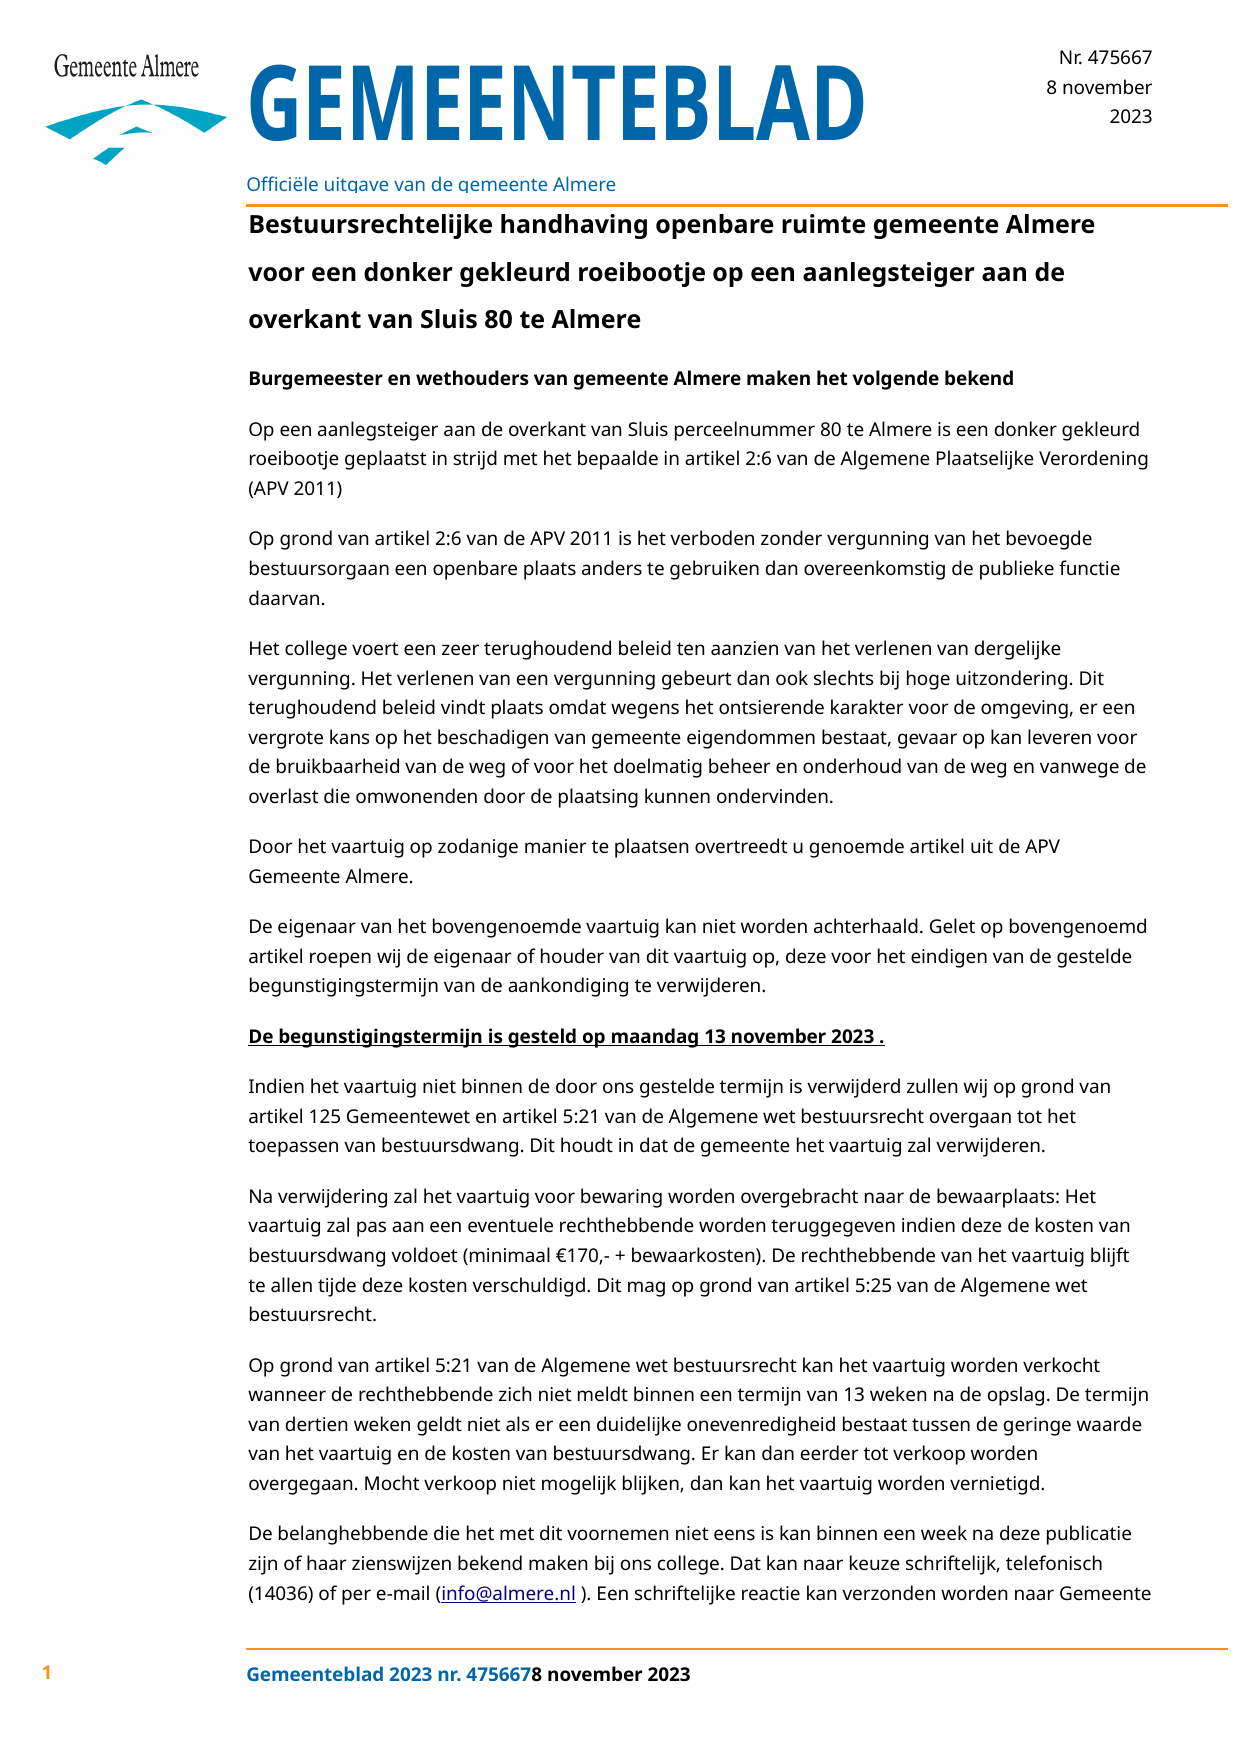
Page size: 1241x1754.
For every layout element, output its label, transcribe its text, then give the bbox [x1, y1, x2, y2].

text Bestuursrechtelijke handhaving openbare ruimte gemeente Almere voor een donker gekleurd roeibootje op een aanlegsteiger aan de overkant van Sluis 80 te Almere [248, 207, 1152, 336]
text Op een aanlegsteiger aan de overkant van Sluis perceelnummer 80 te Almere is een donker gekleurd roeibootje geplaatst in strijd met het bepaalde in artikel 2:6 van de Algemene Plaatselijke Verordening (APV 2011) [248, 416, 1152, 501]
text Indien het vaartuig niet binnen de door ons gestelde termijn is verwijderd zullen wij op grond van artikel 125 Gemeentewet en artikel 5:21 van de Algemene wet bestuursrecht overgaan tot het toepassen van bestuursdwang. Dit houdt in dat de gemeente het vaartuig zal verwijderen. [248, 1073, 1152, 1158]
text Na verwijdering zal het vaartuig voor bewaring worden overgebracht naar de bewaarplaats: Het vaartuig zal pas aan een eventuele rechthebbende worden teruggegeven indien deze de kosten van bestuursdwang voldoet (minimaal €170,- + bewaarkosten). De rechthebbende van het vaartuig blijft te allen tijde deze kosten verschuldigd. Dit mag op grond van artikel 5:25 van de Algemene wet bestuursrecht. [248, 1183, 1152, 1327]
picture [41, 47, 231, 172]
text Burgemeester en wethouders van gemeente Almere maken het volgende bekend [248, 366, 1152, 391]
text Op grond van artikel 2:6 van de APV 2011 is het verboden zonder vergunning van het bevoegde bestuursorgaan een openbare plaats anders te gebruiken dan overeenkomstig de publieke functie daarvan. [248, 526, 1152, 610]
text Door het vaartuig op zodanige manier te plaatsen overtreedt u genoemde artikel uit de APV Gemeente Almere. [248, 833, 1152, 889]
text Het college voert een zeer terughoudend beleid ten aanzien van het verlenen van dergelijke vergunning. Het verlenen van een vergunning gebeurt dan ook slechts bij hoge uitzondering. Dit terughoudend beleid vindt plaats omdat wegens het ontsierende karakter voor de omgeving, er een vergrote kans op het beschadigen van gemeente eigendommen bestaat, gevaar op kan leveren voor de bruikbaarheid van de weg of voor het doelmatig beheer en onderhoud van de weg en vanwege de overlast die omwonenden door de plaatsing kunnen ondervinden. [248, 635, 1152, 809]
text Op grond van artikel 5:21 van de Algemene wet bestuursrecht kan het vaartuig worden verkocht wanneer de rechthebbende zich niet meldt binnen een termijn van 13 weken na de opslag. De termijn van dertien weken geldt niet als er een duidelijke onevenredigheid bestaat tussen de geringe waarde van het vaartuig en de kosten van bestuursdwang. Er kan dan eerder tot verkoop worden overgegaan. Mocht verkoop niet mogelijk blijken, dan kan het vaartuig worden vernietigd. [248, 1352, 1152, 1496]
text De belanghebbende die het met dit voornemen niet eens is kan binnen een week na deze publicatie zijn of haar zienswijzen bekend maken bij ons college. Dat kan naar keuze schriftelijk, telefonisch (14036) of per e-mail (info@almere.nl ). Een schriftelijke reactie kan verzonden worden naar Gemeente [248, 1521, 1152, 1605]
text De begunstigingstermijn is gesteld op maandag 13 november 2023 . [248, 1023, 1152, 1049]
text De eigenaar van het bovengenoemde vaartuig kan niet worden achterhaald. Gelet op bovengenoemd artikel roepen wij de eigenaar of houder van dit vaartuig op, deze voor het eindigen van de gestelde begunstigingstermijn van de aankondiging te verwijderen. [248, 913, 1152, 998]
